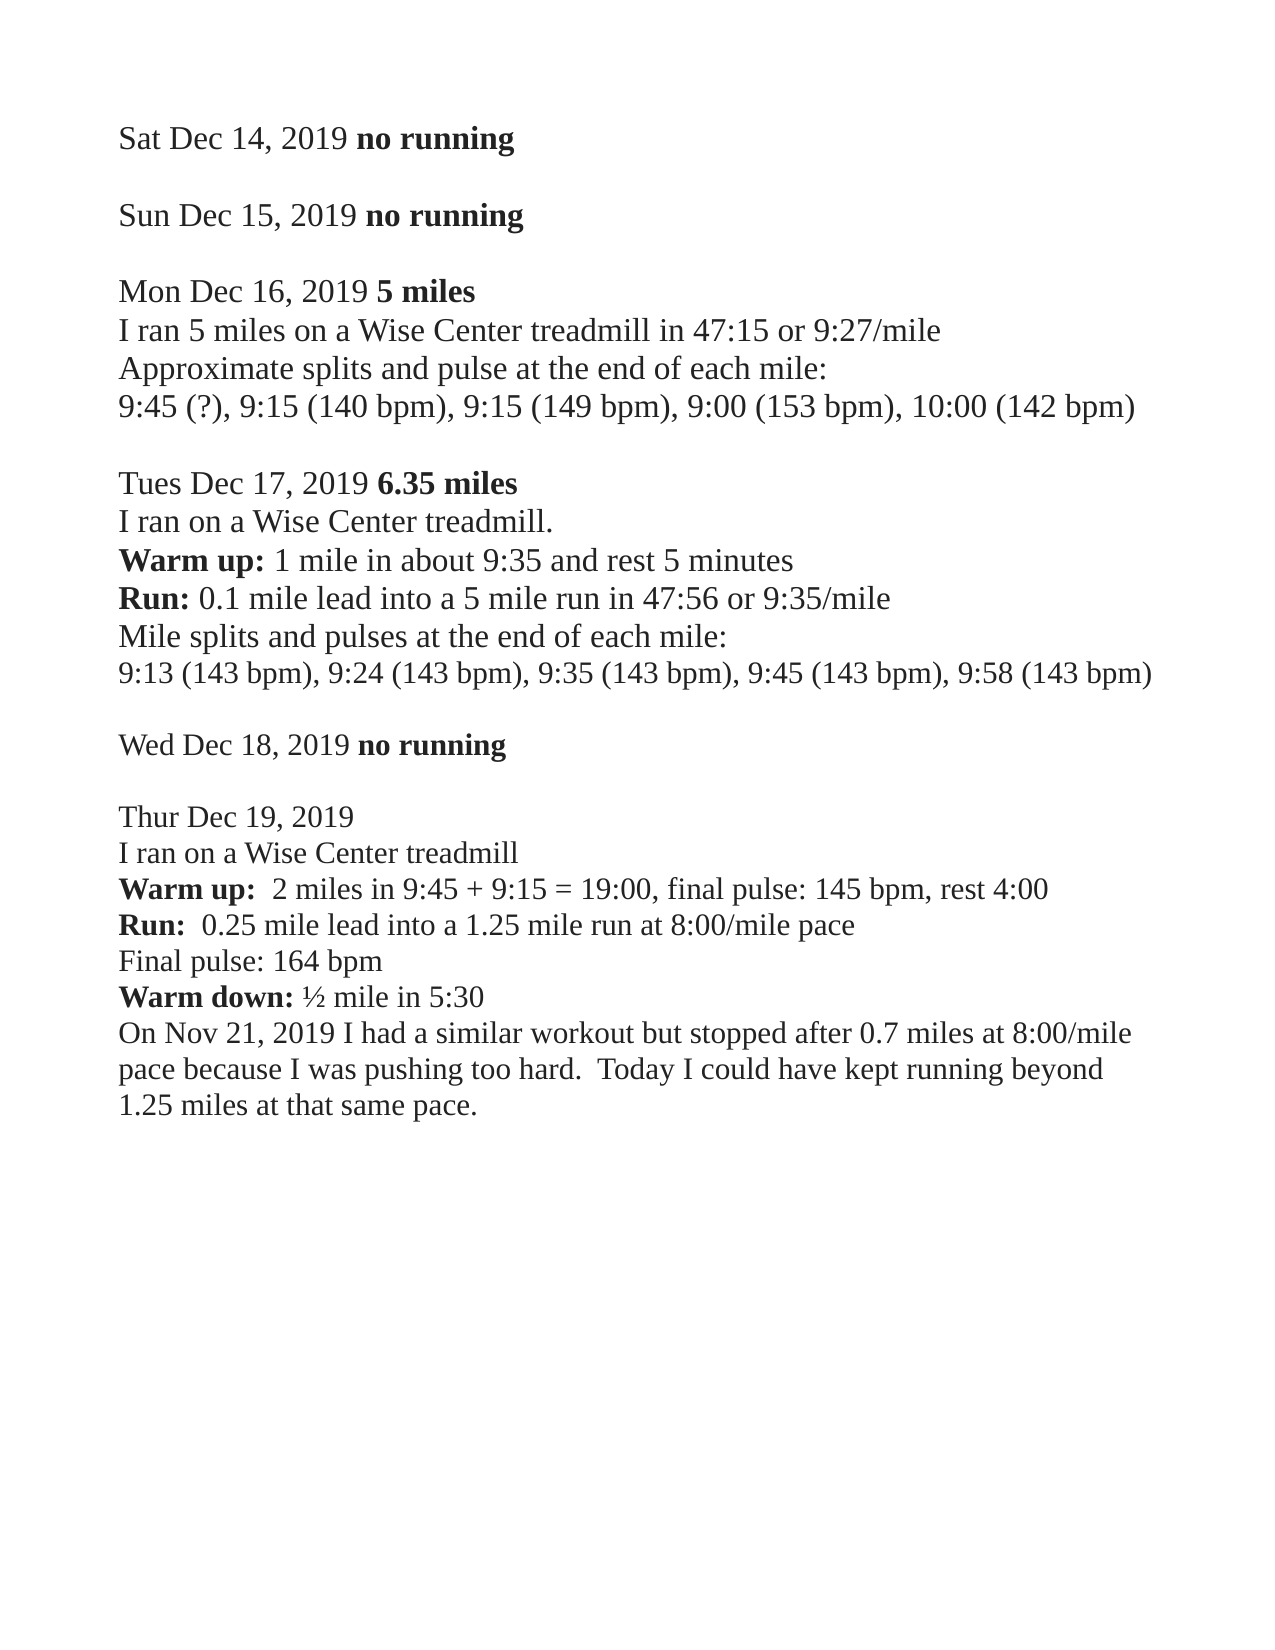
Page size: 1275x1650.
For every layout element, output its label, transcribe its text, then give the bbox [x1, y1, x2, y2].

text Run: 0.1 mile lead into a 5 mile run in 47:56 or 9:35/mile [118, 578, 1161, 616]
text I ran on a Wise Center treadmill [118, 834, 1161, 870]
text Final pulse: 164 bpm [118, 942, 1161, 978]
text I ran on a Wise Center treadmill. [118, 501, 1161, 540]
text Mile splits and pulses at the end of each mile: [118, 616, 1161, 655]
text Mon Dec 16, 2019 5 miles [118, 271, 1161, 310]
text 9:45 (?), 9:15 (140 bpm), 9:15 (149 bpm), 9:00 (153 bpm), 10:00 (142 bpm) [118, 386, 1161, 425]
text Run: 0.25 mile lead into a 1.25 mile run at 8:00/mile pace [118, 906, 1161, 942]
text Thur Dec 19, 2019 [118, 798, 1161, 834]
text 9:13 (143 bpm), 9:24 (143 bpm), 9:35 (143 bpm), 9:45 (143 bpm), 9:58 (143 bpm) [118, 655, 1161, 691]
text Wed Dec 18, 2019 no running [118, 727, 1161, 763]
text Warm up: 1 mile in about 9:35 and rest 5 minutes [118, 540, 1161, 578]
text Warm up: 2 miles in 9:45 + 9:15 = 19:00, final pulse: 145 bpm, rest 4:00 [118, 870, 1161, 906]
text I ran 5 miles on a Wise Center treadmill in 47:15 or 9:27/mile [118, 310, 1161, 348]
text Tues Dec 17, 2019 6.35 miles [118, 463, 1161, 501]
text Sun Dec 15, 2019 no running [118, 195, 1161, 233]
text On Nov 21, 2019 I had a similar workout but stopped after 0.7 miles at 8:00/mile pace because I was pushing too hard. Today I could have kept running beyond 1.25 miles at that same pace. [118, 1014, 1161, 1122]
text Approximate splits and pulse at the end of each mile: [118, 348, 1161, 386]
text Warm down: ½ mile in 5:30 [118, 978, 1161, 1014]
text Sat Dec 14, 2019 no running [118, 118, 1161, 156]
